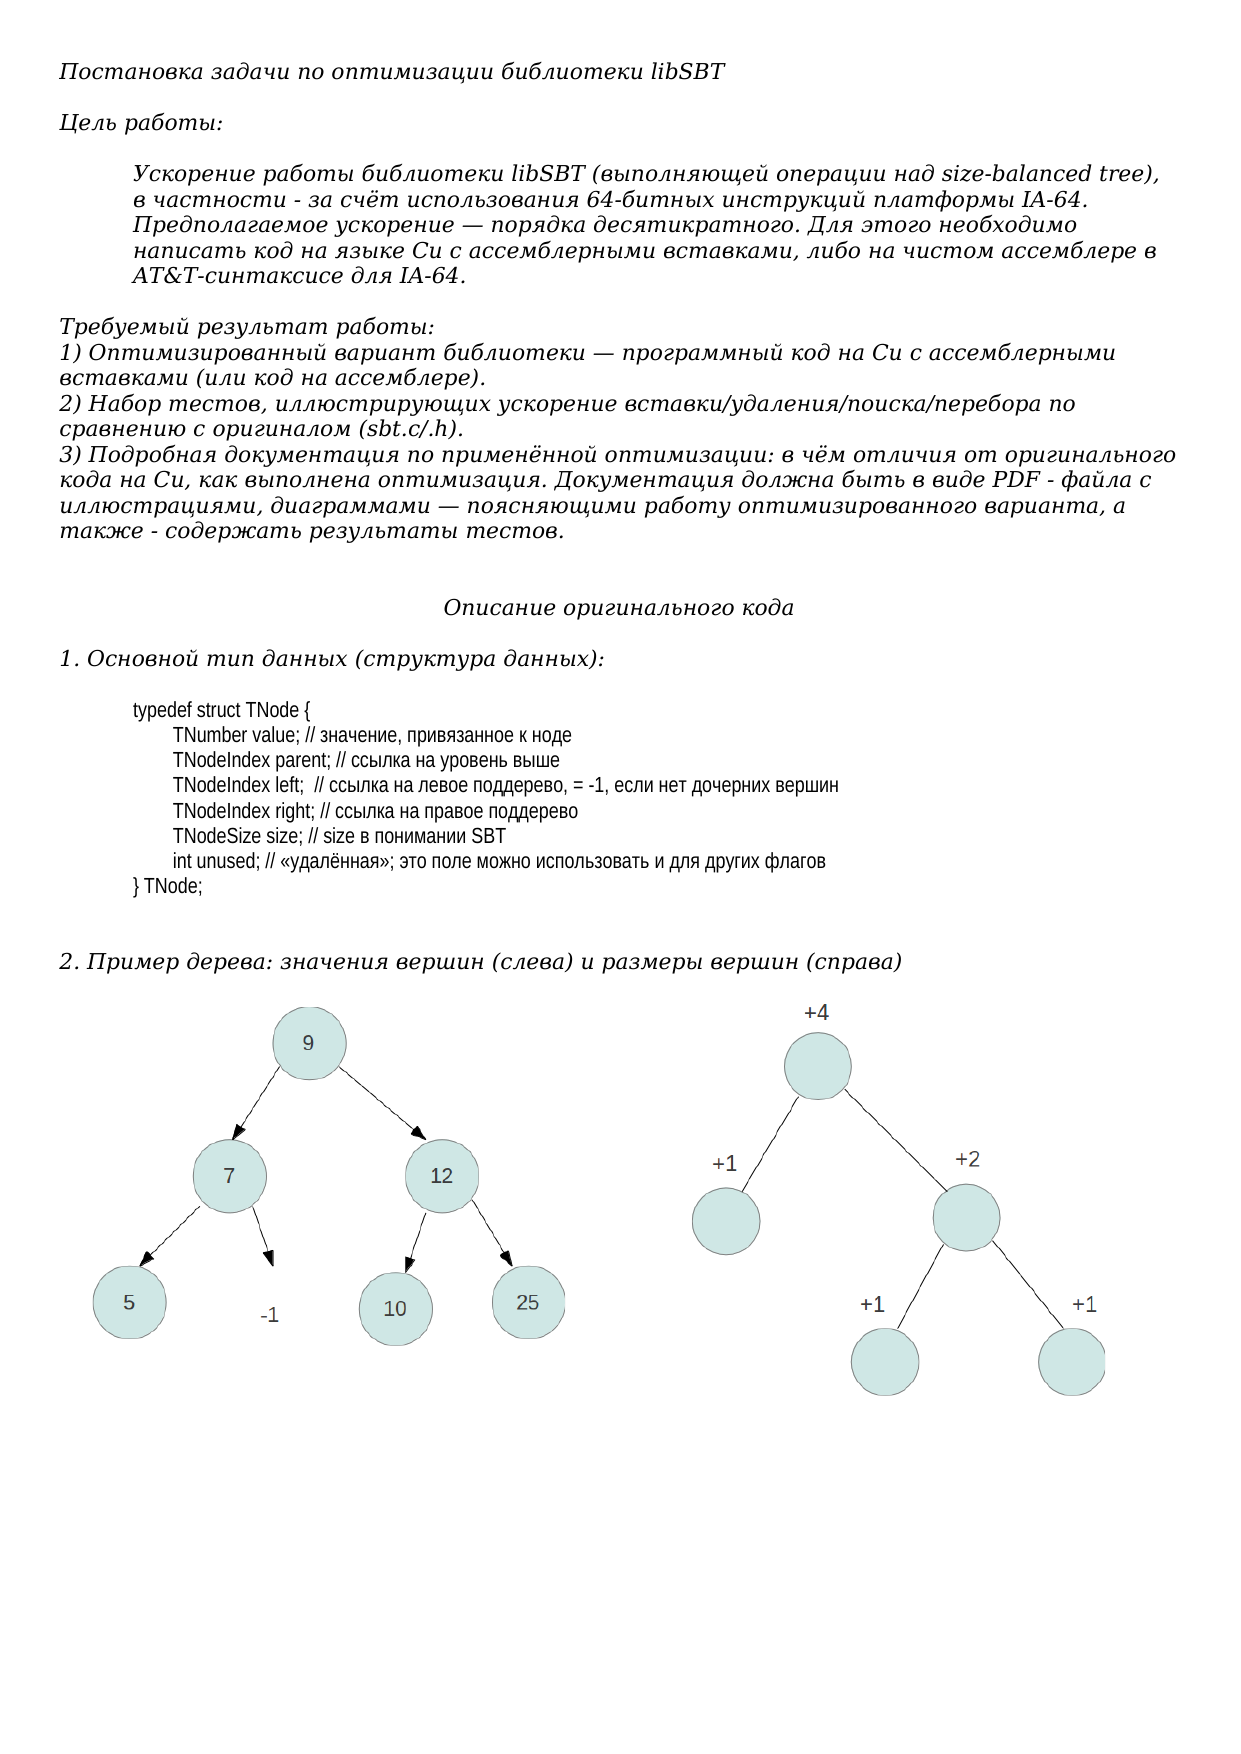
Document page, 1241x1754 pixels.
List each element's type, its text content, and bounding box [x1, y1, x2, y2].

text TNodeIndex right; // ссылка на правое поддерево [133, 797, 1181, 823]
text 2) Набор тестов, иллюстрирующих ускорение вставки/удаления/поиска/перебора по сравнению с оригиналом (sbt.c/.h). [59, 391, 1181, 442]
text 2. Пример дерева: значения вершин (слева) и размеры вершин (справа) [59, 949, 1181, 974]
text TNumber value; // значение, привязанное к ноде [133, 722, 1181, 747]
text TNodeIndex parent; // ссылка на уровень выше [133, 747, 1181, 772]
text TNodeIndex left; // ссылка на левое поддерево, = -1, если нет дочерних вершин [133, 772, 1181, 797]
text Постановка задачи по оптимизации библиотеки libSBT [59, 59, 1181, 84]
text TNodeSize size; // size в понимании SBT [133, 823, 1181, 848]
text в частности - за счёт использования 64-битных инструкций платформы IA-64. Предполагаемое ускорение — порядка десятикратного. Для этого необходимо написать код на языке Си с ассемблерными вставками, либо на чистом ассемблере в AT&T-синтаксисе для IA-64. [133, 187, 1181, 289]
text 3) Подробная документация по применённой оптимизации: в чём отличия от оригинального кода на Си, как выполнена оптимизация. Документация должна быть в виде PDF - файла с иллюстрациями, диаграммами — поясняющими работу оптимизированного варианта, а также - содержать результаты тестов. [59, 442, 1181, 544]
text 1. Основной тип данных (структура данных): [59, 646, 1181, 672]
picture [92, 1007, 565, 1346]
text int unused; // «удалённая»; это поле можно использовать и для других флагов [133, 848, 1181, 873]
text Требуемый результат работы: [59, 314, 1181, 340]
text Описание оригинального кода [59, 595, 1181, 621]
text 1) Оптимизированный вариант библиотеки — программный код на Си с ассемблерными вставками (или код на ассемблере). [59, 340, 1181, 391]
picture [691, 1004, 1106, 1396]
text } TNode; [133, 873, 1181, 898]
text typedef struct TNode { [133, 697, 1181, 722]
text Ускорение работы библиотеки libSBT (выполняющей операции над size-balanced tree), [133, 161, 1181, 187]
text Цель работы: [59, 110, 1181, 136]
